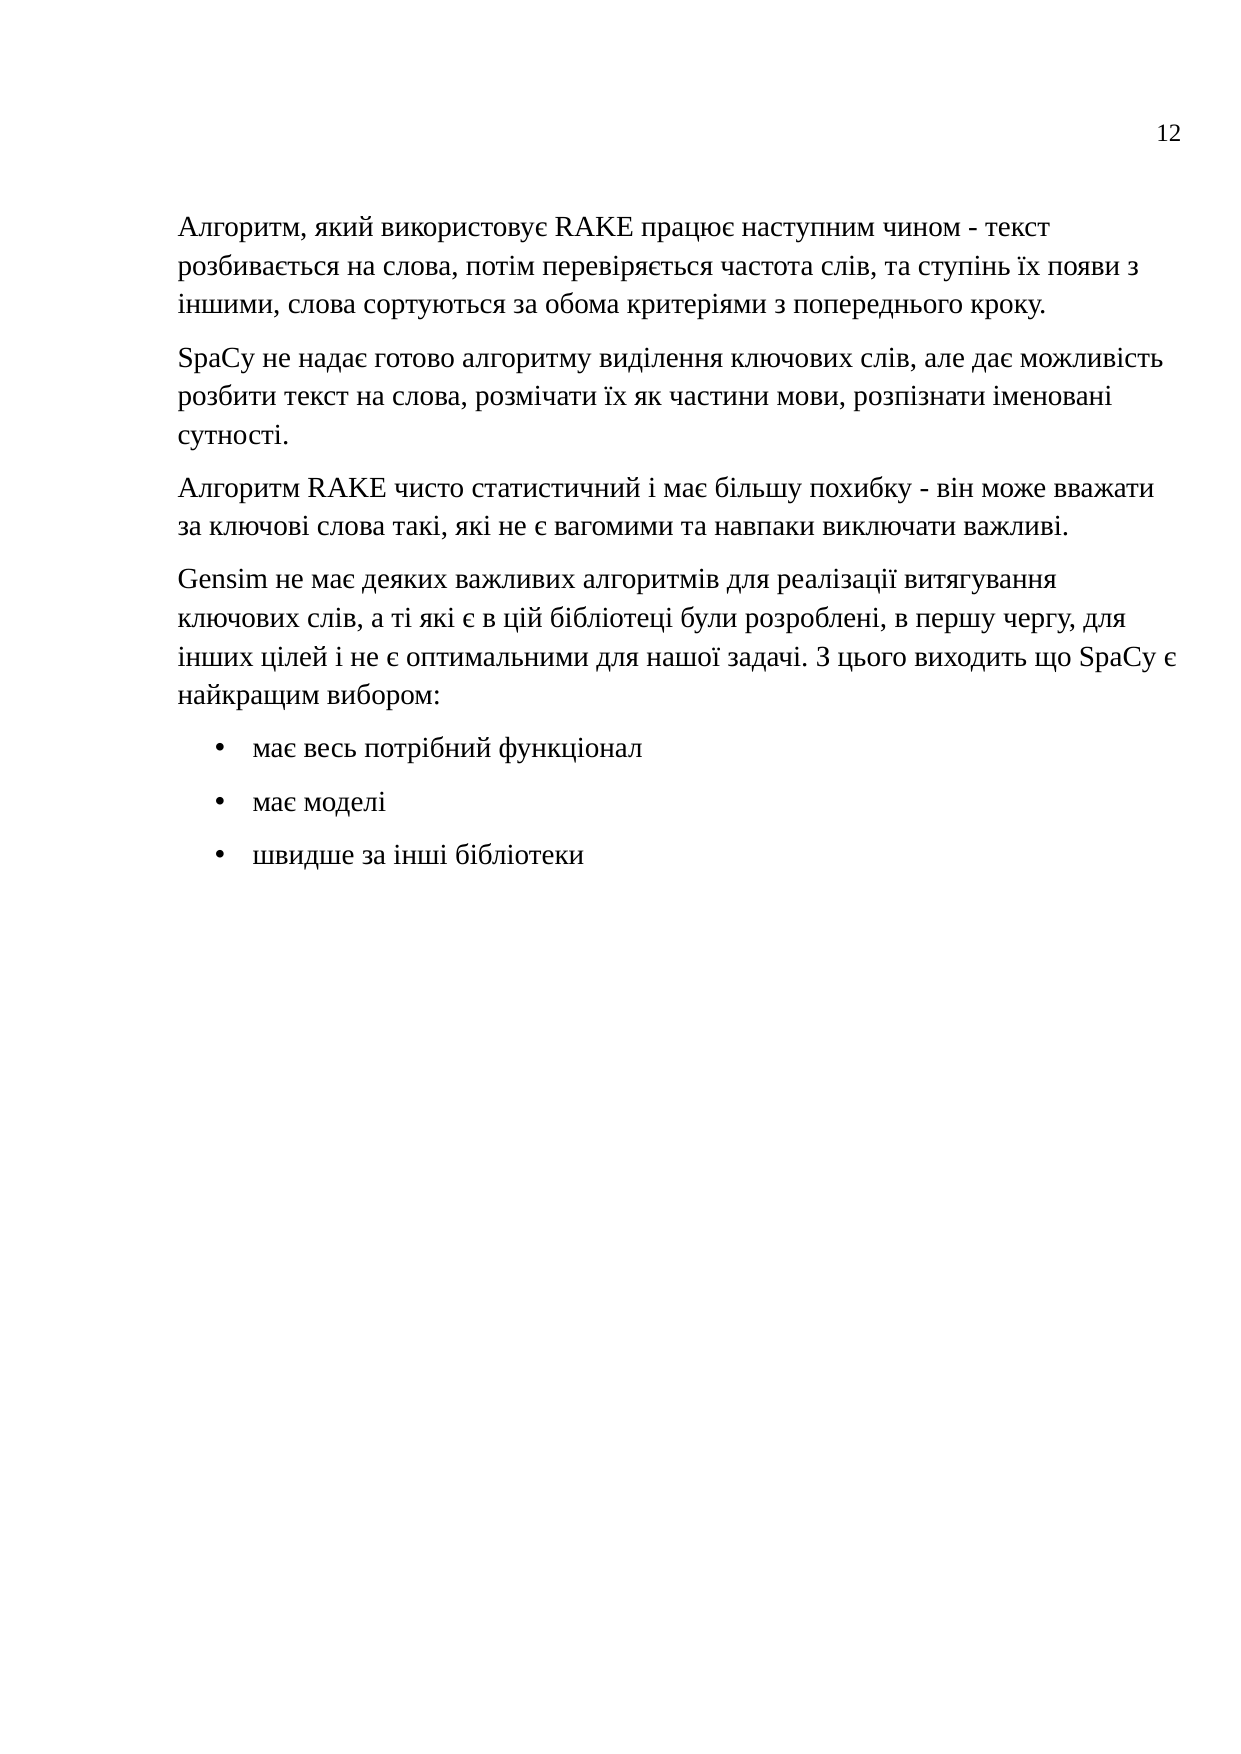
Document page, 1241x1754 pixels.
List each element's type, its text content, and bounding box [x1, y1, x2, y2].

text Gensim не має деяких важливих алгоритмів для реалізації витягування ключових слів, а ті які є в цій бібліотеці були розроблені, в першу чергу, для інших цілей і не є оптимальними для нашої задачі. З цього виходить що SpaCy є найкращим вибором: [177, 562, 1181, 711]
text Алгоритм RAKE чисто статистичний і має більшу похибку - він може вважати за ключові слова такі, які не є вагомими та навпаки виключати важливі. [177, 470, 1181, 542]
text SpaCy не надає готово алгоритму виділення ключових слів, але дає можливість розбити текст на слова, розмічати їх як частини мови, розпізнати іменовані сутності. [177, 340, 1181, 450]
list швидше за інші бібліотеки [215, 837, 1181, 871]
list має моделі [215, 784, 1181, 817]
list має весь потрібний функціонал [215, 730, 1181, 764]
text Алгоритм, який використовує RAKE працює наступним чином - текст розбивається на слова, потім перевіряється частота слів, та ступінь їх появи з іншими, слова сортуються за обома критеріями з попереднього кроку. [177, 209, 1181, 320]
